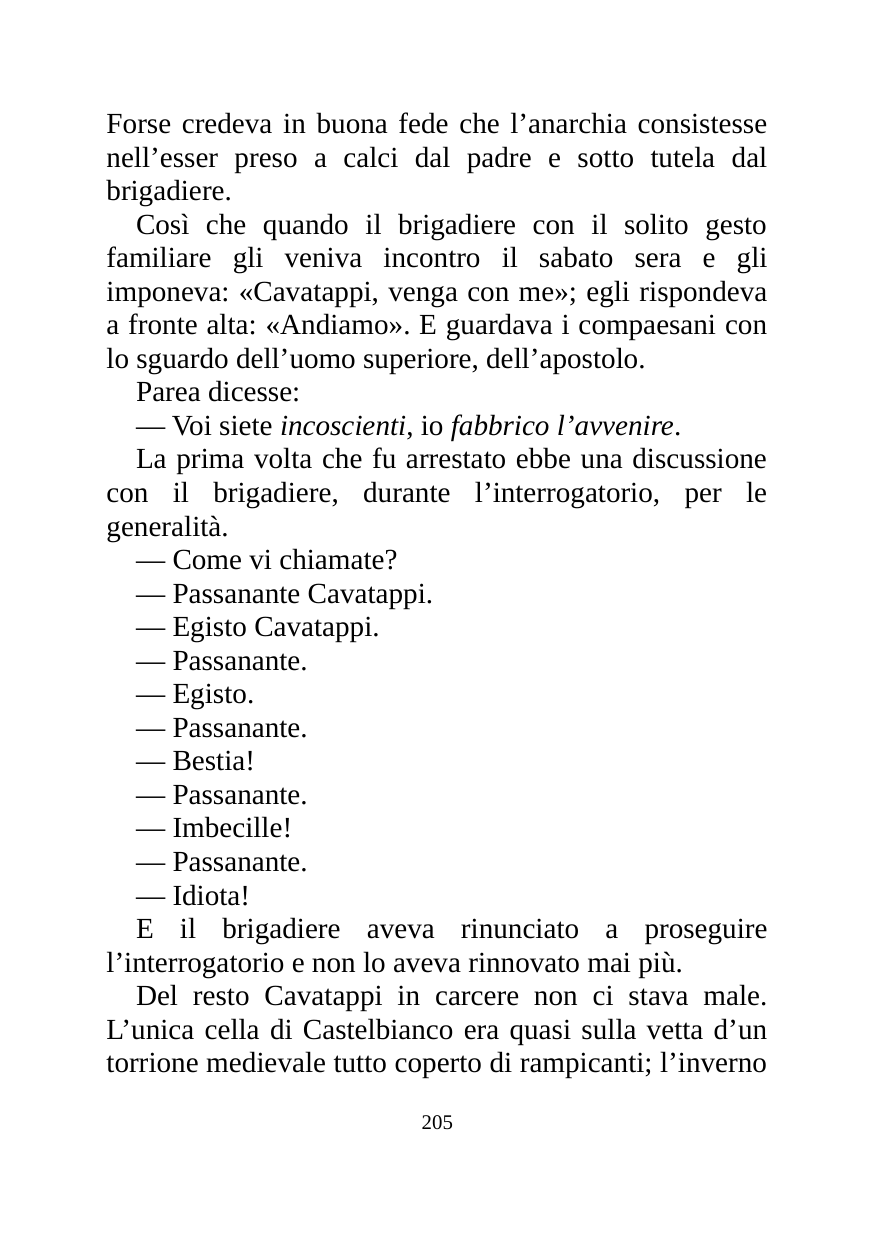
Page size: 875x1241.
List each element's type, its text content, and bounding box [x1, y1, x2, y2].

text — Idiota! [106, 878, 768, 911]
text — Bestia! [106, 743, 768, 777]
text Del resto Cavatappi in carcere non ci stava male. L’unica cella di Castelbianco era quasi sulla vetta d’un torrione medievale tutto coperto di rampicanti; l’inverno [106, 978, 768, 1079]
text — Passanante. [106, 844, 768, 878]
text E il brigadiere aveva rinunciato a proseguire l’interrogatorio e non lo aveva rinnovato mai più. [106, 911, 768, 978]
text — Come vi chiamate? [106, 542, 768, 576]
text La prima volta che fu arrestato ebbe una discussione con il brigadiere, durante l’interrogatorio, per le generalità. [106, 442, 768, 542]
text — Passanante. [106, 777, 768, 811]
text — Voi siete incoscienti, io fabbrico l’avvenire. [106, 408, 768, 442]
text — Passanante. [106, 710, 768, 743]
text Così che quando il brigadiere con il solito gesto familiare gli veniva incontro il sabato sera e gli imponeva: «Cavatappi, venga con me»; egli rispondeva a fronte alta: «Andiamo». E guardava i compaesani con lo sguardo dell’uomo superiore, dell’apostolo. [106, 207, 768, 374]
text — Passanante Cavatappi. [106, 576, 768, 609]
text — Egisto Cavatappi. [106, 609, 768, 643]
text — Egisto. [106, 676, 768, 710]
text Parea dicesse: [106, 374, 768, 408]
text — Passanante. [106, 643, 768, 676]
text Forse credeva in buona fede che l’anarchia consistesse nell’esser preso a calci dal padre e sotto tutela dal brigadiere. [106, 106, 768, 207]
text — Imbecille! [106, 811, 768, 844]
